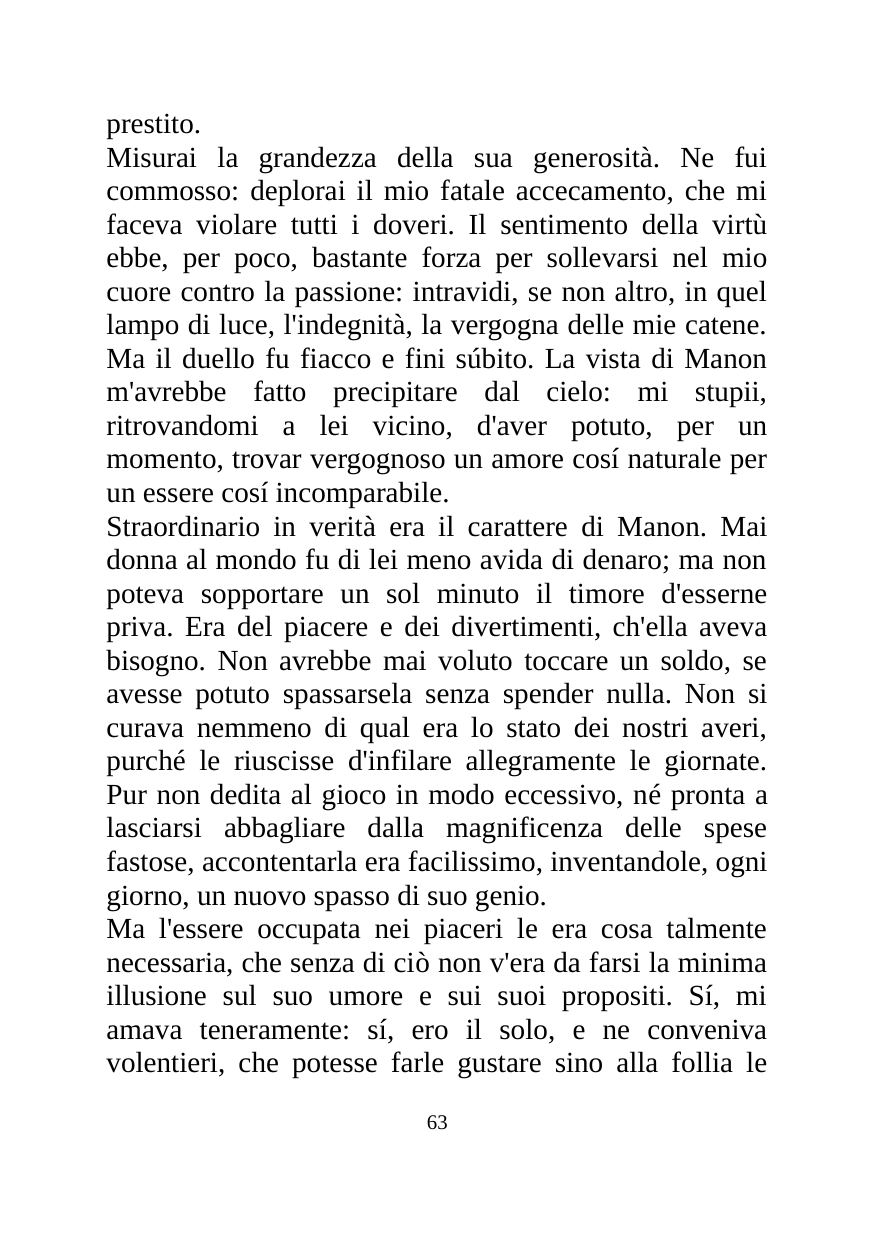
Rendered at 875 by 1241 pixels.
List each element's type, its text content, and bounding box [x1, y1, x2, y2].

text Ma l'essere occupata nei piaceri le era cosa talmente necessaria, che senza di ciò non v'era da farsi la minima illusione sul suo umore e sui suoi propositi. Sí, mi amava teneramente: sí, ero il solo, e ne conveniva volentieri, che potesse farle gustare sino alla follia le [106, 911, 768, 1079]
text prestito. [106, 106, 768, 140]
text Misurai la grandezza della sua generosità. Ne fui commosso: deplorai il mio fatale accecamento, che mi faceva violare tutti i doveri. Il sentimento della virtù ebbe, per poco, bastante forza per sollevarsi nel mio cuore contro la passione: intravidi, se non altro, in quel lampo di luce, l'indegnità, la vergogna delle mie catene. Ma il duello fu fiacco e fini súbito. La vista di Manon m'avrebbe fatto precipitare dal cielo: mi stupii, ritrovandomi a lei vicino, d'aver potuto, per un momento, trovar vergognoso un amore cosí naturale per un essere cosí incomparabile. [106, 140, 768, 509]
text Straordinario in verità era il carattere di Manon. Mai donna al mondo fu di lei meno avida di denaro; ma non poteva sopportare un sol minuto il timore d'esserne priva. Era del piacere e dei divertimenti, ch'ella aveva bisogno. Non avrebbe mai voluto toccare un soldo, se avesse potuto spassarsela senza spender nulla. Non si curava nemmeno di qual era lo stato dei nostri averi, purché le riuscisse d'infilare allegramente le giornate. Pur non dedita al gioco in modo eccessivo, né pronta a lasciarsi abbagliare dalla magnificenza delle spese fastose, accontentarla era facilissimo, inventandole, ogni giorno, un nuovo spasso di suo genio. [106, 509, 768, 911]
